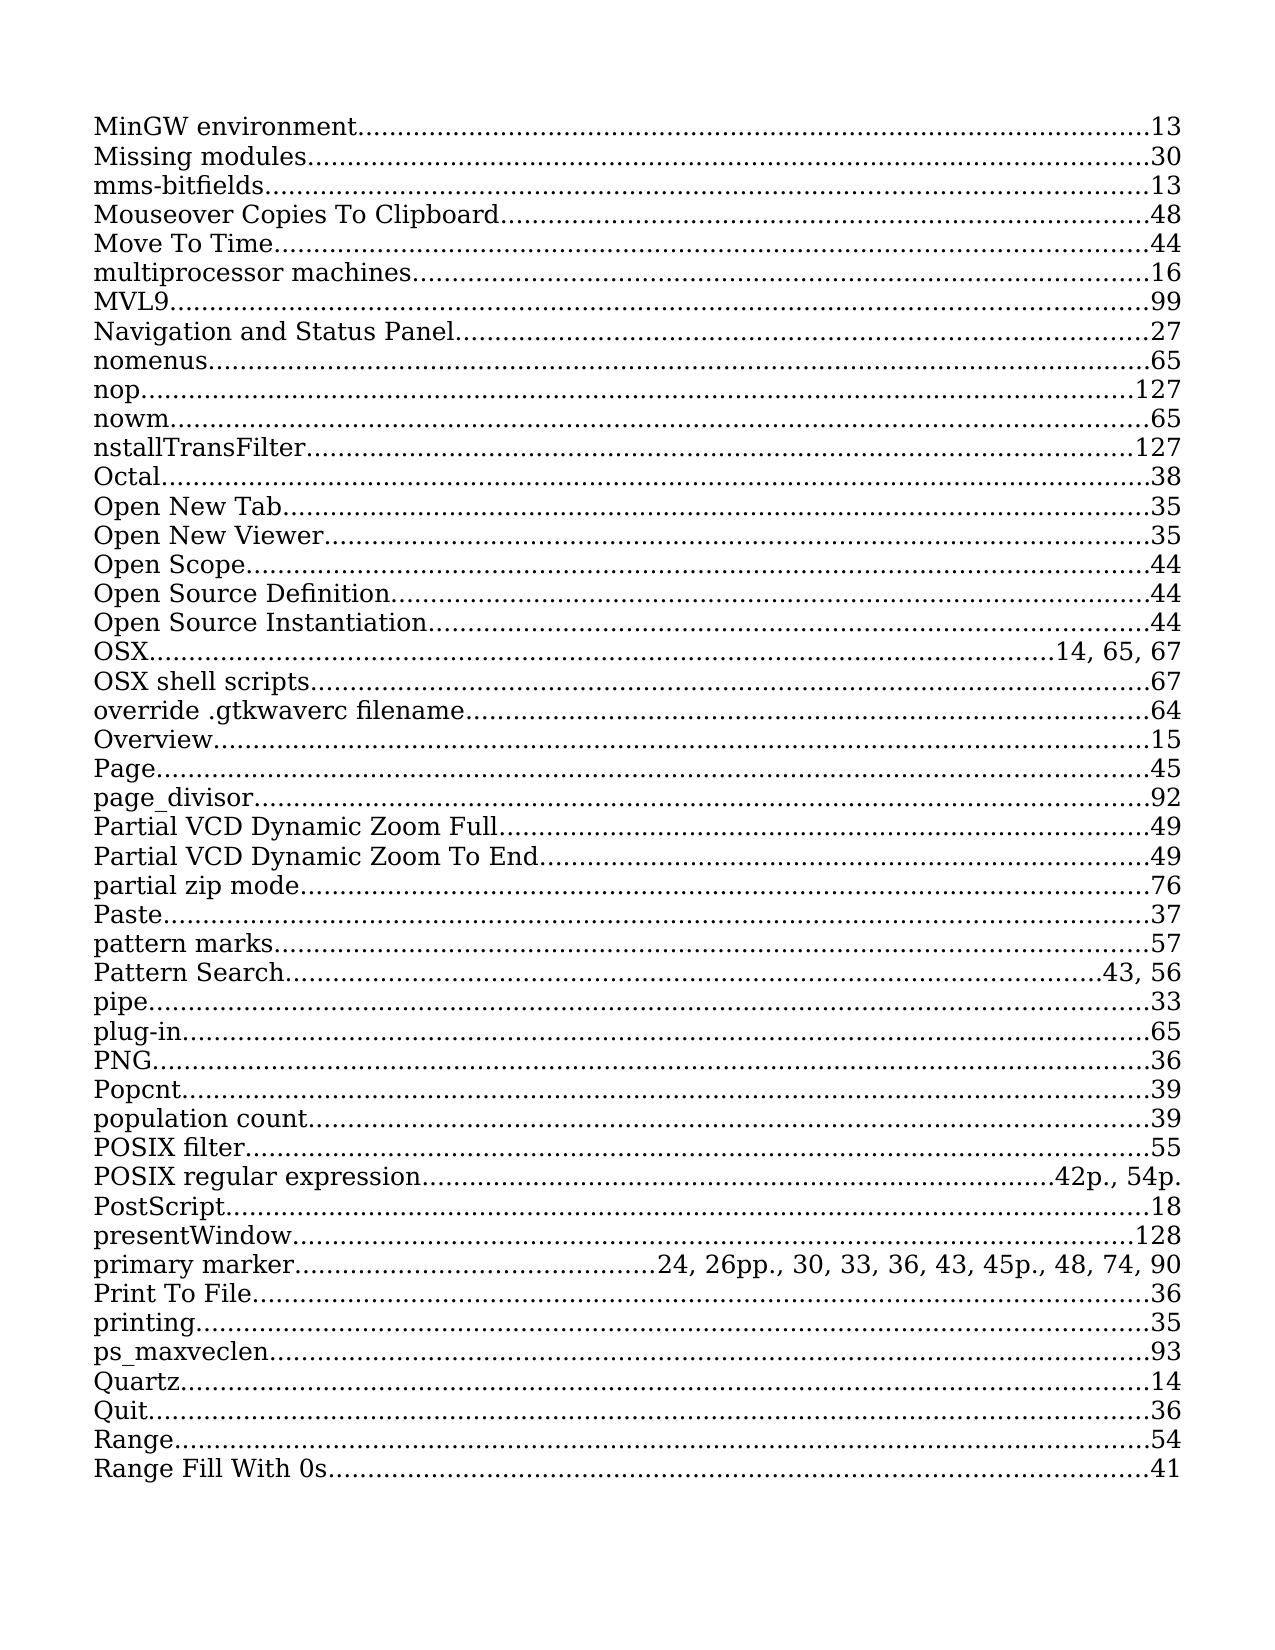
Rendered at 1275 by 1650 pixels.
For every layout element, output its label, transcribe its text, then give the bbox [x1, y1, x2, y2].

text partial zip mode 76 [93, 871, 1182, 900]
text Open New Tab 35 [93, 492, 1182, 521]
text POSIX filter 55 [93, 1133, 1182, 1162]
text Pattern Search 43, 56 [93, 958, 1182, 987]
text multiprocessor machines 16 [93, 258, 1182, 287]
text Open New Viewer 35 [93, 521, 1182, 550]
text Range Fill With 0s 41 [93, 1454, 1182, 1483]
text Print To File 36 [93, 1279, 1182, 1308]
text Quit 36 [93, 1396, 1182, 1425]
text Partial VCD Dynamic Zoom To End 49 [93, 842, 1182, 871]
text Navigation and Status Panel 27 [93, 317, 1182, 346]
text pipe 33 [93, 987, 1182, 1017]
text Quartz 14 [93, 1367, 1182, 1396]
text nowm 65 [93, 404, 1182, 433]
text Range 54 [93, 1425, 1182, 1454]
text OSX shell scripts 67 [93, 667, 1182, 696]
text MVL9 99 [93, 287, 1182, 317]
text MinGW environment 13 [93, 112, 1182, 142]
text ps_maxveclen 93 [93, 1337, 1182, 1367]
text Mouseover Copies To Clipboard 48 [93, 200, 1182, 229]
text OSX 14, 65, 67 [93, 637, 1182, 667]
text Missing modules 30 [93, 142, 1182, 171]
text Page 45 [93, 754, 1182, 783]
text population count 39 [93, 1104, 1182, 1133]
text POSIX regular expression 42p., 54p. [93, 1162, 1182, 1192]
text Move To Time 44 [93, 229, 1182, 258]
text nop 127 [93, 375, 1182, 404]
text nomenus 65 [93, 346, 1182, 375]
text PostScript 18 [93, 1192, 1182, 1221]
text plug-in 65 [93, 1017, 1182, 1046]
text printing 35 [93, 1308, 1182, 1337]
text PNG 36 [93, 1046, 1182, 1075]
text Open Scope 44 [93, 550, 1182, 579]
text Open Source Definition 44 [93, 579, 1182, 608]
text Paste 37 [93, 900, 1182, 929]
text primary marker 24, 26pp., 30, 33, 36, 43, 45p., 48, 74, 90 [93, 1250, 1182, 1279]
text Octal 38 [93, 462, 1182, 492]
text mms-bitfields 13 [93, 171, 1182, 200]
text override .gtkwaverc filename 64 [93, 696, 1182, 725]
text presentWindow 128 [93, 1221, 1182, 1250]
text Open Source Instantiation 44 [93, 608, 1182, 637]
text Partial VCD Dynamic Zoom Full 49 [93, 812, 1182, 842]
text pattern marks 57 [93, 929, 1182, 958]
text nstallTransFilter 127 [93, 433, 1182, 462]
text Overview 15 [93, 725, 1182, 754]
text page_divisor 92 [93, 783, 1182, 812]
text Popcnt 39 [93, 1075, 1182, 1104]
